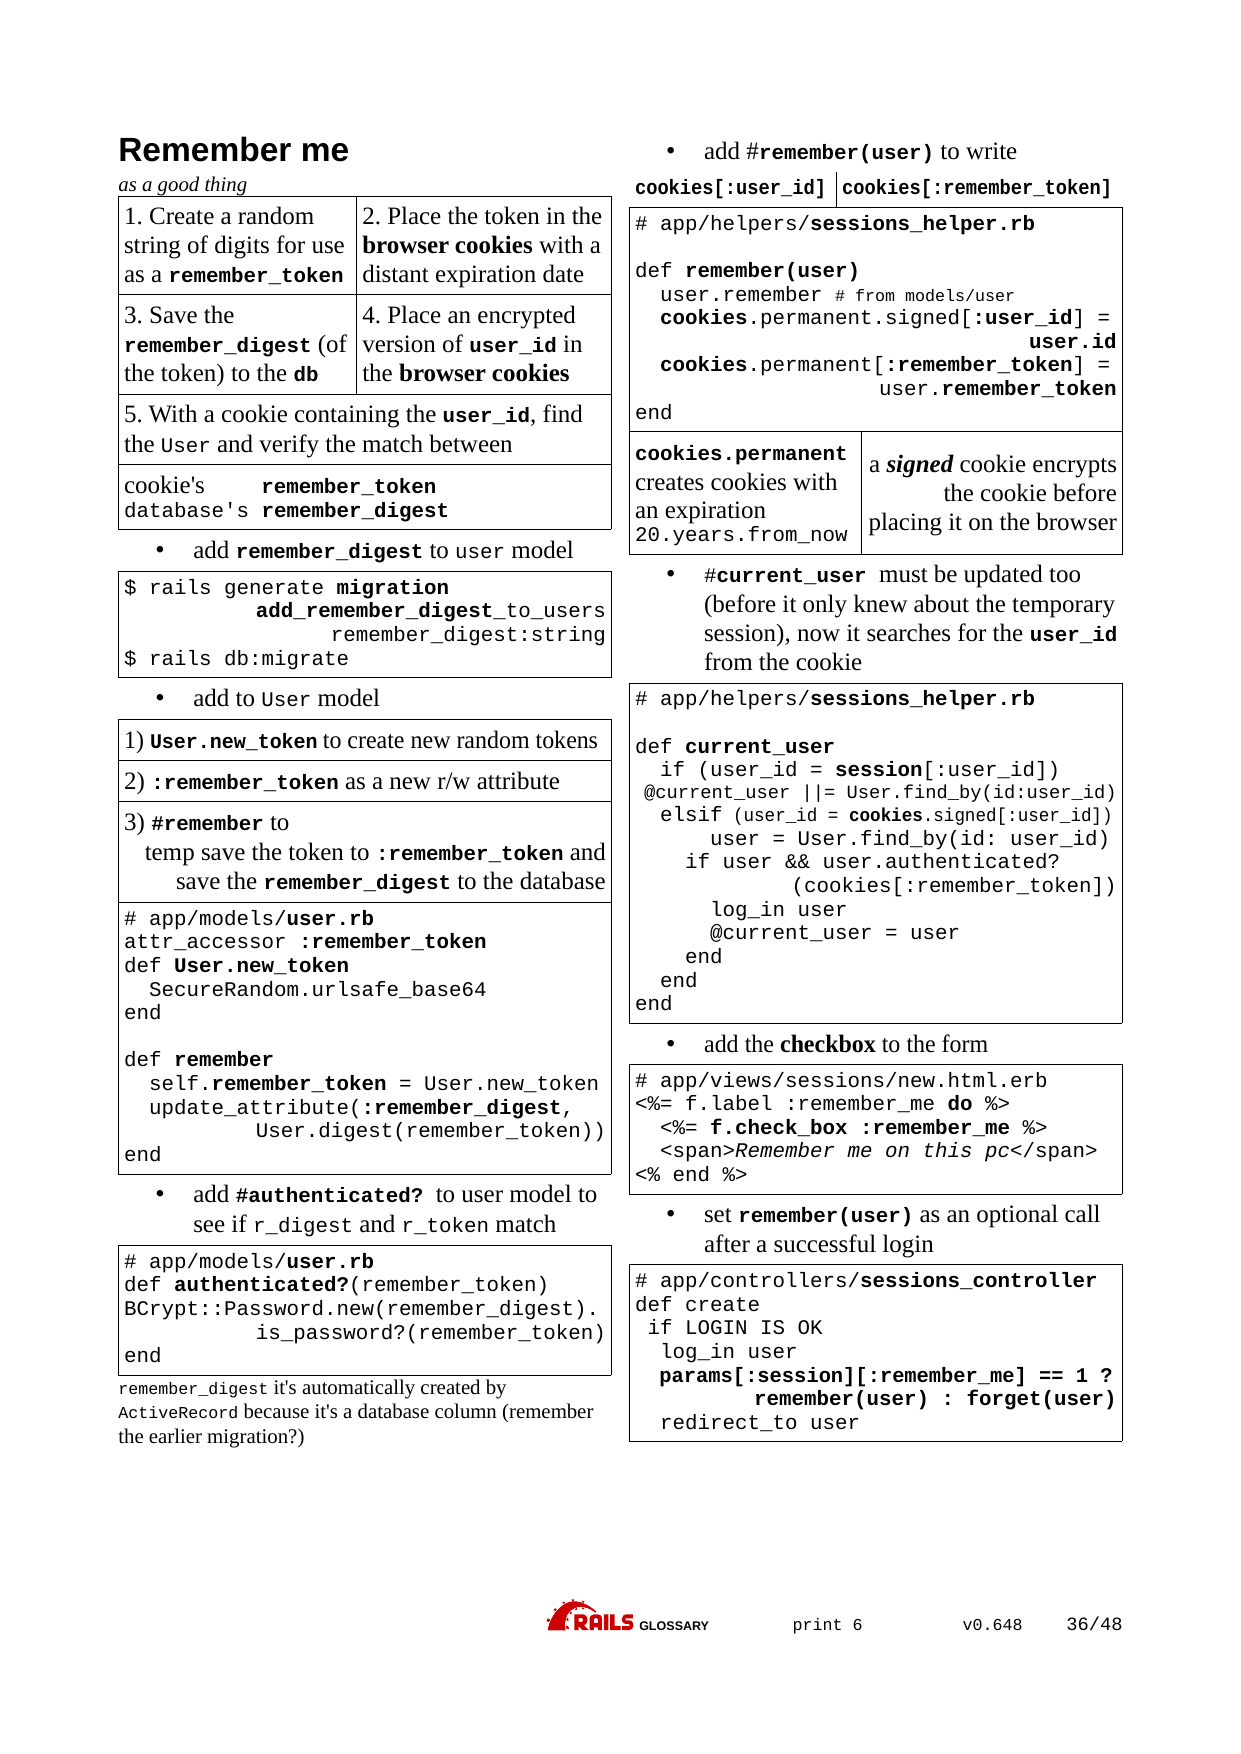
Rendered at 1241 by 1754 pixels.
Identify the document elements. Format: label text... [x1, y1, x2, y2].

subtitle Remember me [118, 130, 611, 168]
table_header # app/views/sessions/new.html.erb <%= f.label :remember_me do %> <%= f.check_box :remember_me %> <span>Remember me on this pc</span> <% end %> [630, 1065, 1122, 1193]
table_cell 3) #remember to temp save the token to :remember_token and save the remember_digest to the database [119, 802, 611, 902]
table_header 1. Create a random string of digits for use as a remember_token [119, 197, 356, 294]
list add the checkbox to the form [666, 1029, 1122, 1057]
list set remember(user) as an optional call after a successful login [666, 1199, 1122, 1258]
list #current_user must be updated too (before it only knew about the temporary session), now it searches for the user_id from the cookie [666, 559, 1122, 676]
table_header # app/helpers/sessions_helper.rb def current_user if (user_id = session[:user_id]) @current_user ||= User.find_by(id:user_id) elsif (user_id = cookies.signed[:user_id]) user = User.find_by(id: user_id) if user && user.authenticated? (cookies[:remember_token]) log_in user @current_user = user end end end [630, 684, 1122, 1023]
table_header cookies[:user_id] [629, 172, 836, 207]
table_cell cookie's remember_token database's remember_digest [119, 465, 611, 529]
table_header cookies[:remember_token] [837, 172, 1122, 207]
text as a good thing [118, 171, 611, 196]
table_cell 4. Place an encrypted version of user_id in the browser cookies [357, 295, 611, 394]
table_header a signed cookie encrypts the cookie before placing it on the browser [862, 432, 1122, 553]
list add #remember(user) to write [666, 136, 1122, 165]
table_header $ rails generate migration add_remember_digest_to_users remember_digest:string $ rails db:migrate [119, 572, 611, 677]
table_header 2. Place the token in the browser cookies with a distant expiration date [357, 197, 611, 294]
table_header # app/helpers/sessions_helper.rb def remember(user) user.remember # from models/user cookies.permanent.signed[:user_id] = user.id cookies.permanent[:remember_token] = user.remember_token end [630, 208, 1122, 431]
table_cell 5. With a cookie containing the user_id, find the User and verify the match between [119, 395, 611, 464]
table_cell 3. Save the remember_digest (of the token) to the db [119, 295, 356, 394]
table_header 1) User.new_token to create new random tokens [119, 720, 611, 760]
text remember_digest it's automatically created by ActiveRecord because it's a database column (remember the earlier migration?) [118, 1376, 611, 1448]
list add to User model [156, 683, 611, 713]
table_header # app/models/user.rb def authenticated?(remember_token) BCrypt::Password.new(remember_digest). is_password?(remember_token) end [119, 1246, 611, 1375]
table_header # app/controllers/sessions_controller def create if LOGIN IS OK log_in user params[:session][:remember_me] == 1 ? remember(user) : forget(user) redirect_to user [630, 1265, 1122, 1441]
table_header cookies.permanent creates cookies with an expiration 20.years.from_now [630, 432, 861, 553]
table_header # app/models/user.rb attr_accessor :remember_token def User.new_token SecureRandom.urlsafe_base64 end def remember self.remember_token = User.new_token update_attribute(:remember_digest, User.digest(remember_token)) end [119, 903, 611, 1173]
table_cell 2) :remember_token as a new r/w attribute [119, 761, 611, 801]
list add #authenticated? to user model to see if r_digest and r_token match [156, 1179, 611, 1239]
list add remember_digest to user model [156, 535, 611, 565]
